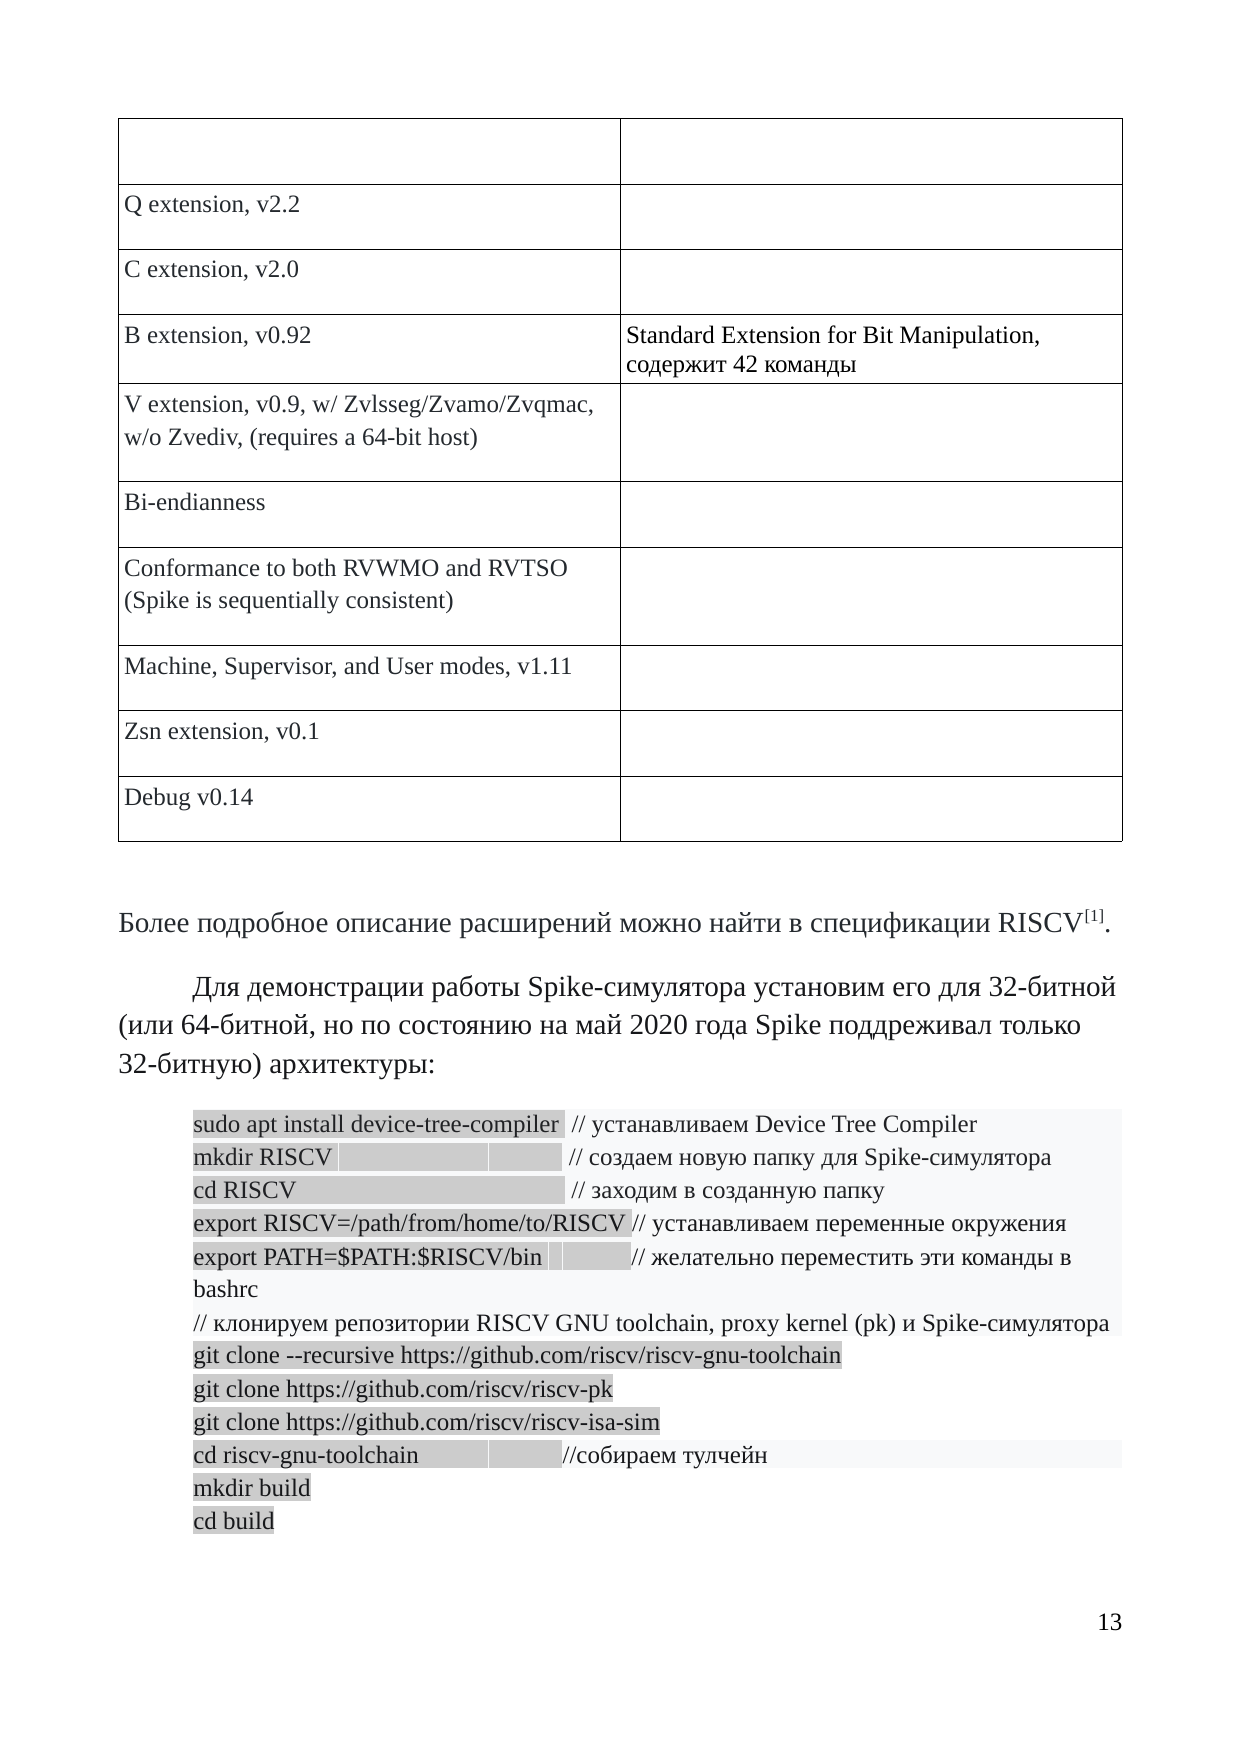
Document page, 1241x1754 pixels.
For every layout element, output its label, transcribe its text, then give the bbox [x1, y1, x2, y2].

text mkdir build [193, 1473, 1122, 1501]
table_cell [119, 119, 620, 183]
table_cell [621, 777, 1122, 841]
table_cell [621, 384, 1122, 481]
text sudo apt install device-tree-compiler // устанавливаем Device Tree Compiler [193, 1109, 1122, 1138]
table_cell V extension, v0.9, w/ Zvlsseg/Zvamo/Zvqmac, w/o Zvediv, (requires a 64-bit host) [119, 384, 620, 481]
table_cell [621, 250, 1122, 314]
text cd RISCV // заходим в созданную папку [193, 1176, 1122, 1204]
table_cell C extension, v2.0 [119, 250, 620, 314]
text git clone https://github.com/riscv/riscv-isa-sim [193, 1407, 1122, 1435]
text // клонируем репозитории RISCV GNU toolchain, proxy kernel (pk) и Spike-симулятора [193, 1308, 1122, 1336]
table_cell Standard Extension for Bit Manipulation, содержит 42 команды [621, 315, 1122, 383]
text cd riscv-gnu-toolchain //собираем тулчейн [193, 1440, 1122, 1468]
text Для демонстрации работы Spike-симулятора установим его для 32-битной (или 64-битной, но по состоянию на май 2020 года Spike поддреживал только 32-битную) архитектуры: [118, 969, 1122, 1079]
text mkdir RISCV // создаем новую папку для Spike-симулятора [193, 1142, 1122, 1171]
text export RISCV=/path/from/home/to/RISCV // устанавливаем переменные окружения [193, 1208, 1122, 1237]
text Более подробное описание расширений можно найти в спецификации RISCV[1]. [118, 905, 1122, 939]
text git clone https://github.com/riscv/riscv-pk [193, 1374, 1122, 1402]
table_cell Machine, Supervisor, and User modes, v1.11 [119, 646, 620, 710]
table_cell [621, 482, 1122, 547]
table_cell Zsn extension, v0.1 [119, 711, 620, 776]
table_cell Conformance to both RVWMO and RVTSO (Spike is sequentially consistent) [119, 548, 620, 645]
table_cell [621, 711, 1122, 776]
text cd build [193, 1506, 1122, 1534]
table_cell [621, 119, 1122, 183]
text git clone --recursive https://github.com/riscv/riscv-gnu-toolchain [193, 1341, 1122, 1369]
table_cell Debug v0.14 [119, 777, 620, 841]
table_cell Bi-endianness [119, 482, 620, 547]
table_cell [621, 185, 1122, 249]
table_cell B extension, v0.92 [119, 315, 620, 383]
table_cell [621, 548, 1122, 645]
text export PATH=$PATH:$RISCV/bin // желательно переместить эти команды в bashrc [193, 1242, 1122, 1303]
table_cell Q extension, v2.2 [119, 185, 620, 249]
table_cell [621, 646, 1122, 710]
